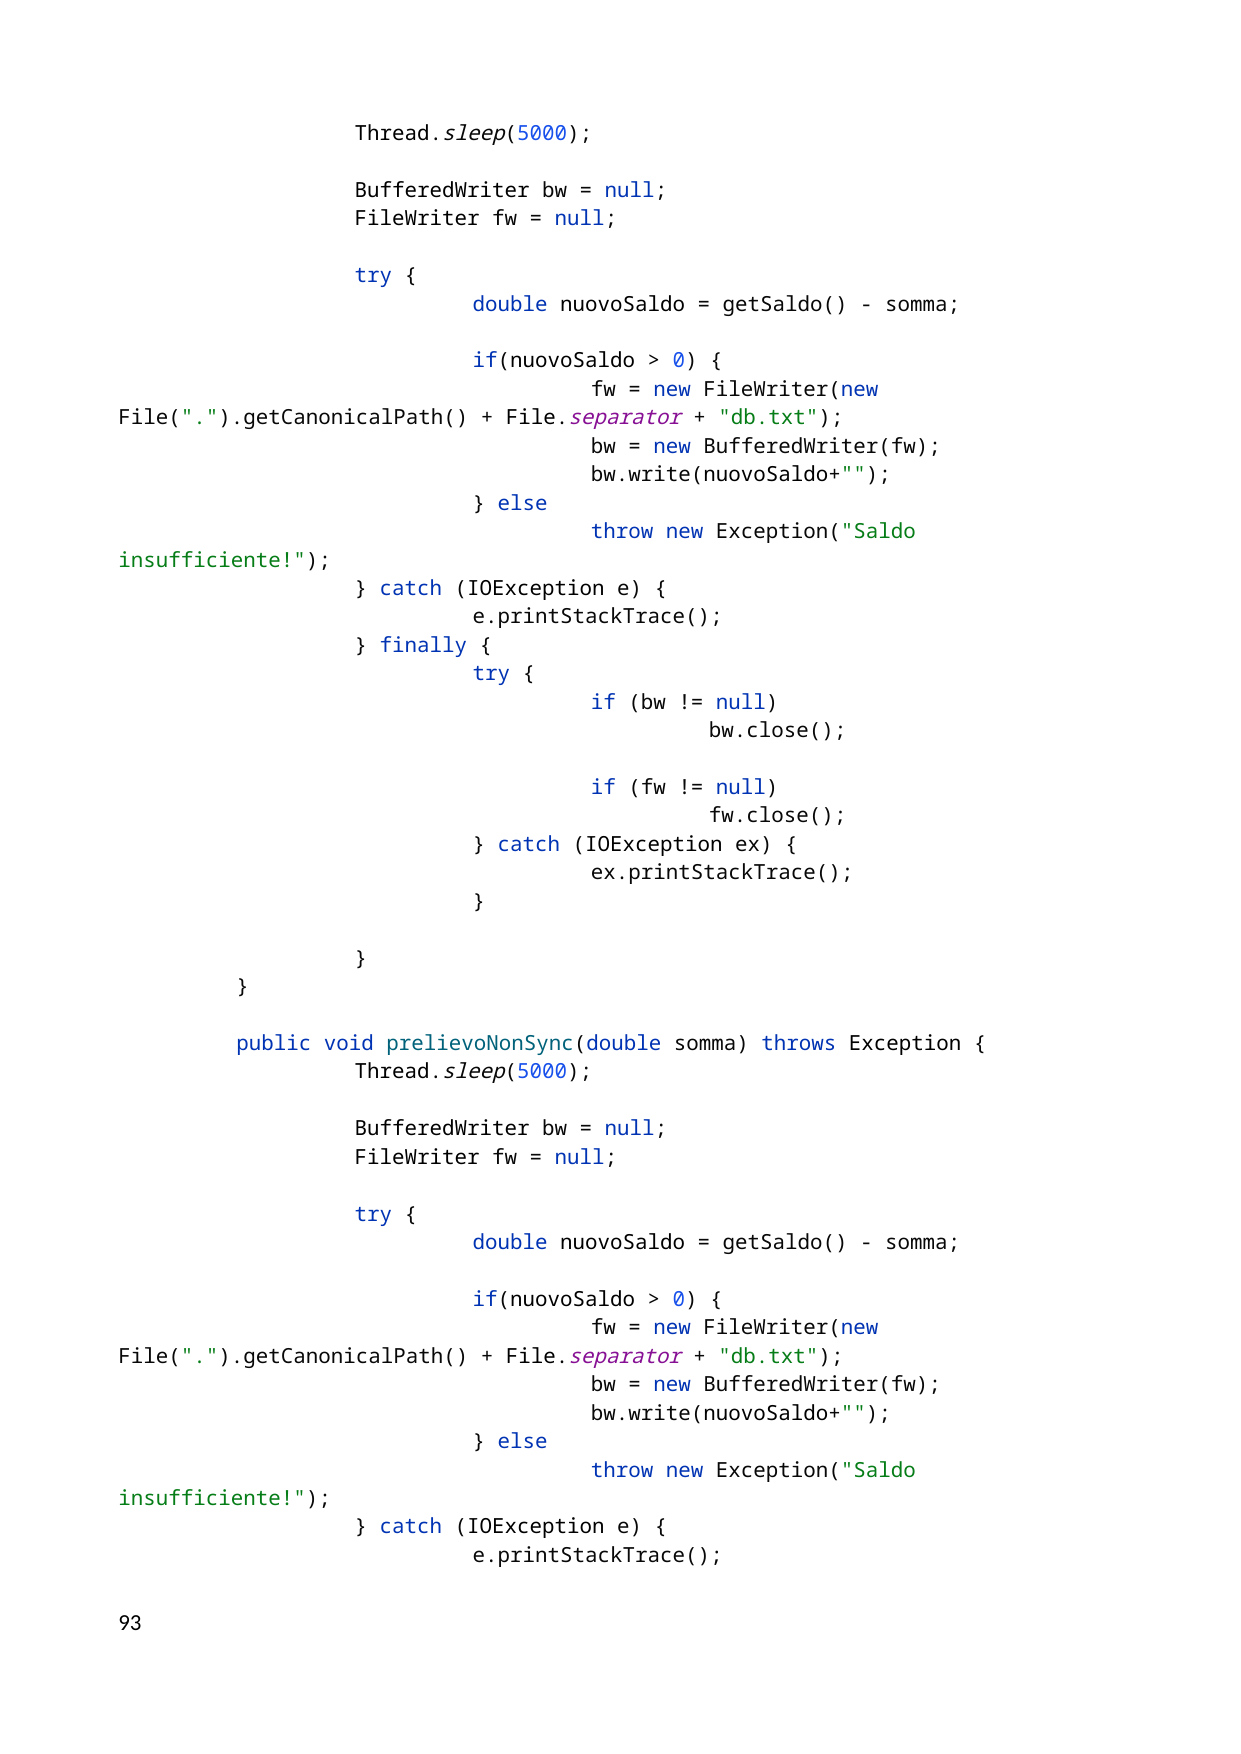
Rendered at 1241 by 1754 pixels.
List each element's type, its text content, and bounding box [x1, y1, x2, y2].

text Thread.sleep(5000); BufferedWriter bw = null; FileWriter fw = null; try { double nuovoSaldo = getSaldo() - somma; if(nuovoSaldo > 0) { fw = new FileWriter(new File(".").getCanonicalPath() + File.separator + "db.txt"); bw = new BufferedWriter(fw); bw.write(nuovoSaldo+""); } else throw new Exception("Saldo insufficiente!"); } catch (IOException e) { e.printStackTrace(); } finally { try { if (bw != null) bw.close(); if (fw != null) fw.close(); } catch (IOException ex) { ex.printStackTrace(); } } } public void prelievoNonSync(double somma) throws Exception { Thread.sleep(5000); BufferedWriter bw = null; FileWriter fw = null; try { double nuovoSaldo = getSaldo() - somma; if(nuovoSaldo > 0) { fw = new FileWriter(new File(".").getCanonicalPath() + File.separator + "db.txt"); bw = new BufferedWriter(fw); bw.write(nuovoSaldo+""); } else throw new Exception("Saldo insufficiente!"); } catch (IOException e) { e.printStackTrace(); [118, 118, 1122, 1568]
